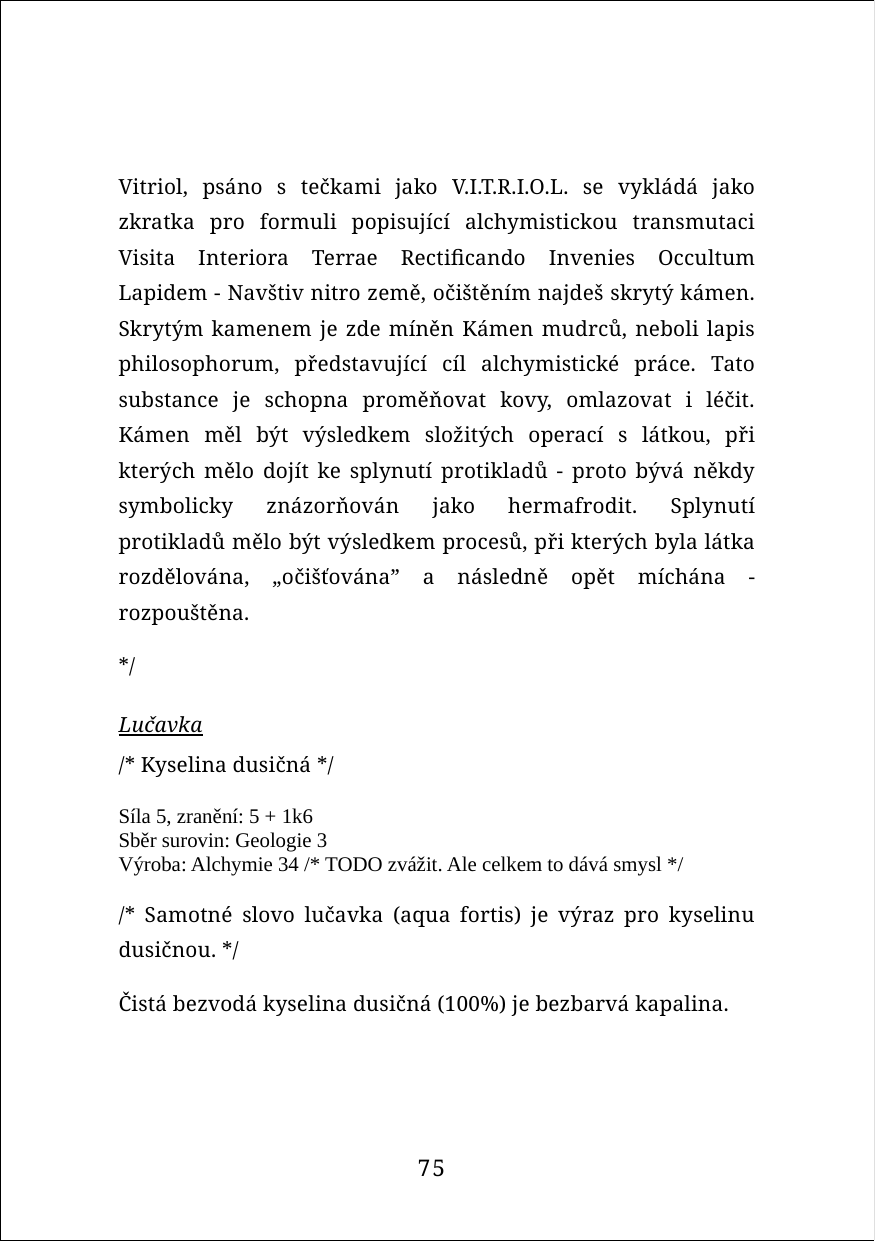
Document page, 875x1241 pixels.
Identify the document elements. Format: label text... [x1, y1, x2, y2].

text Síla 5, zranění: 5 + 1k6 [118, 804, 756, 828]
text Výroba: Alchymie 34 /* TODO zvážit. Ale celkem to dává smysl */ [118, 852, 756, 876]
subtitle Lučavka [118, 710, 756, 739]
text Sběr surovin: Geologie 3 [118, 828, 756, 852]
text Čistá bezvodá kyselina dusičná (100%) je bezbarvá kapalina. [118, 989, 756, 1017]
text */ [118, 651, 756, 680]
text /* Kyselina dusičná */ [118, 751, 756, 779]
text Vitriol, psáno s tečkami jako V.I.T.R.I.O.L. se vykládá jako zkratka pro formuli popisující alchymistickou transmutaci Visita Interiora Terrae Rectificando Invenies Occultum Lapidem - Navštiv nitro země, očištěním najdeš skrytý kámen. Skrytým kamenem je zde míněn Kámen mudrců, neboli lapis philosophorum, představující cíl alchymistické práce. Tato substance je schopna proměňovat kovy, omlazovat i léčit. Kámen měl být výsledkem složitých operací s látkou, při kterých mělo dojít ke splynutí protikladů - proto bývá někdy symbolicky znázorňován jako hermafrodit. Splynutí protikladů mělo být výsledkem procesů, při kterých byla látka rozdělována, „očišťována” a následně opět míchána - rozpouštěna. [118, 172, 756, 626]
text /* Samotné slovo lučavka (aqua fortis) je výraz pro kyselinu dusičnou. */ [118, 900, 756, 964]
